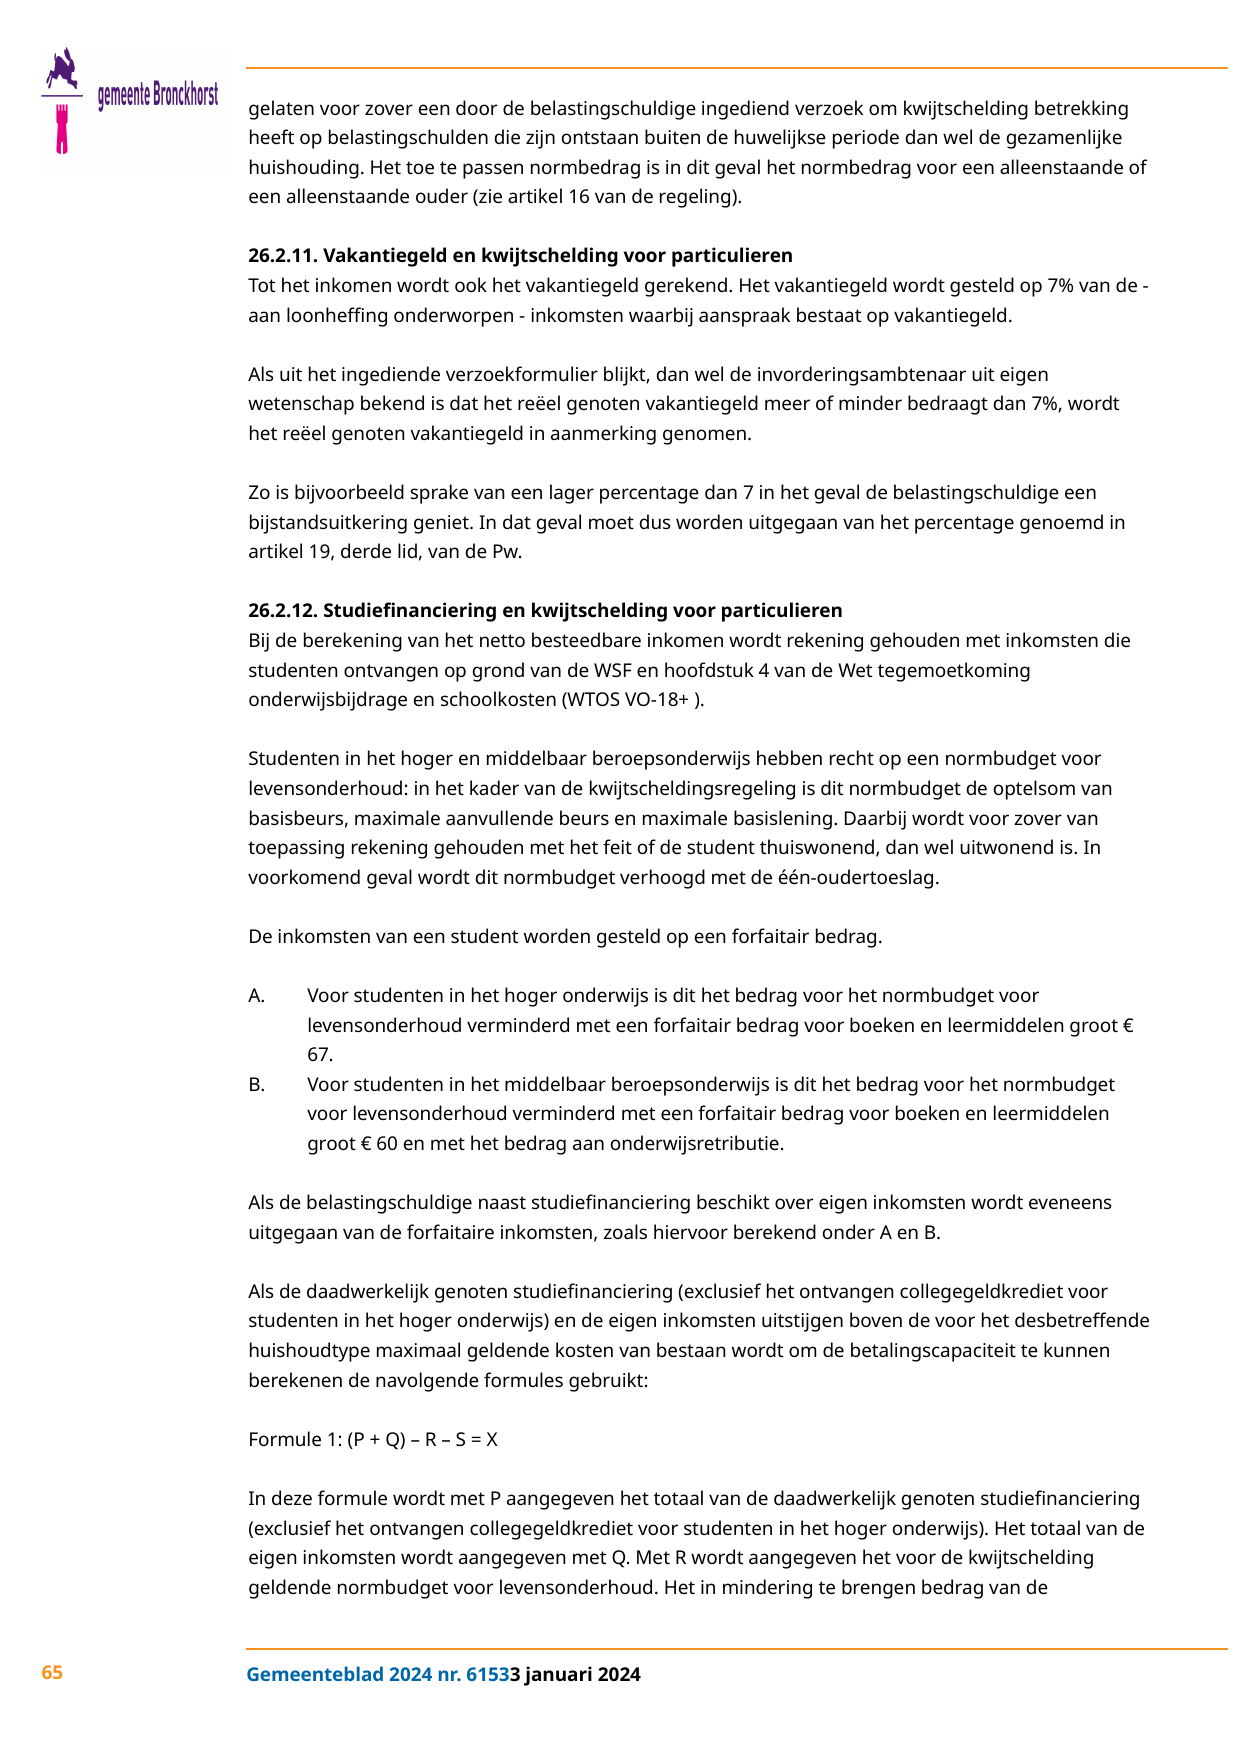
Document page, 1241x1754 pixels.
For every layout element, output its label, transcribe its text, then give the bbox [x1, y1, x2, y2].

text Studenten in het hoger en middelbaar beroepsonderwijs hebben recht op een normbudget voor levensonderhoud: in het kader van de kwijtscheldingsregeling is dit normbudget de optelsom van basisbeurs, maximale aanvullende beurs en maximale basislening. Daarbij wordt voor zover van toepassing rekening gehouden met het feit of de student thuiswonend, dan wel uitwonend is. In voorkomend geval wordt dit normbudget verhoogd met de één-oudertoeslag. [248, 746, 1152, 890]
text Tot het inkomen wordt ook het vakantiegeld gerekend. Het vakantiegeld wordt gesteld op 7% van de - aan loonheffing onderworpen - inkomsten waarbij aanspraak bestaat op vakantiegeld. [248, 272, 1152, 328]
text Zo is bijvoorbeeld sprake van een lager percentage dan 7 in het geval de belastingschuldige een bijstandsuitkering geniet. In dat geval moet dus worden uitgegaan van het percentage genoemd in artikel 19, derde lid, van de Pw. [248, 479, 1152, 564]
list Voor studenten in het hoger onderwijs is dit het bedrag voor het normbudget voor levensonderhoud verminderd met een forfaitair bedrag voor boeken en leermiddelen groot € 67. [248, 982, 1152, 1067]
text Als de daadwerkelijk genoten studiefinanciering (exclusief het ontvangen collegegeldkrediet voor studenten in het hoger onderwijs) en de eigen inkomsten uitstijgen boven de voor het desbetreffende huishoudtype maximaal geldende kosten van bestaan wordt om de betalingscapaciteit te kunnen berekenen de navolgende formules gebruikt: [248, 1278, 1152, 1393]
text De inkomsten van een student worden gesteld op een forfaitair bedrag. [248, 923, 1152, 949]
list Voor studenten in het middelbaar beroepsonderwijs is dit het bedrag voor het normbudget voor levensonderhoud verminderd met een forfaitair bedrag voor boeken en leermiddelen groot € 60 en met het bedrag aan onderwijsretributie. [248, 1071, 1152, 1156]
text Als uit het ingediende verzoekformulier blijkt, dan wel de invorderingsambtenaar uit eigen wetenschap bekend is dat het reëel genoten vakantiegeld meer of minder bedraagt dan 7%, wordt het reëel genoten vakantiegeld in aanmerking genomen. [248, 361, 1152, 446]
picture [41, 47, 231, 172]
text Als de belastingschuldige naast studiefinanciering beschikt over eigen inkomsten wordt eveneens uitgegaan van de forfaitaire inkomsten, zoals hiervoor berekend onder A en B. [248, 1189, 1152, 1245]
text In deze formule wordt met P aangegeven het totaal van de daadwerkelijk genoten studiefinanciering (exclusief het ontvangen collegegeldkrediet voor studenten in het hoger onderwijs). Het totaal van de eigen inkomsten wordt aangegeven met Q. Met R wordt aangegeven het voor de kwijtschelding geldende normbudget voor levensonderhoud. Het in mindering te brengen bedrag van de [248, 1485, 1152, 1600]
text Bij de berekening van het netto besteedbare inkomen wordt rekening gehouden met inkomsten die studenten ontvangen op grond van de WSF en hoofdstuk 4 van de Wet tegemoetkoming onderwijsbijdrage en schoolkosten (WTOS VO-18+ ). [248, 627, 1152, 712]
text Formule 1: (P + Q) – R – S = X [248, 1426, 1152, 1452]
text gelaten voor zover een door de belastingschuldige ingediend verzoek om kwijtschelding betrekking heeft op belastingschulden die zijn ontstaan buiten de huwelijkse periode dan wel de gezamenlijke huishouding. Het toe te passen normbedrag is in dit geval het normbedrag voor een alleenstaande of een alleenstaande ouder (zie artikel 16 van de regeling). [248, 95, 1152, 209]
text 26.2.12. Studiefinanciering en kwijtschelding voor particulieren [248, 598, 1152, 623]
text 26.2.11. Vakantiegeld en kwijtschelding voor particulieren [248, 243, 1152, 268]
